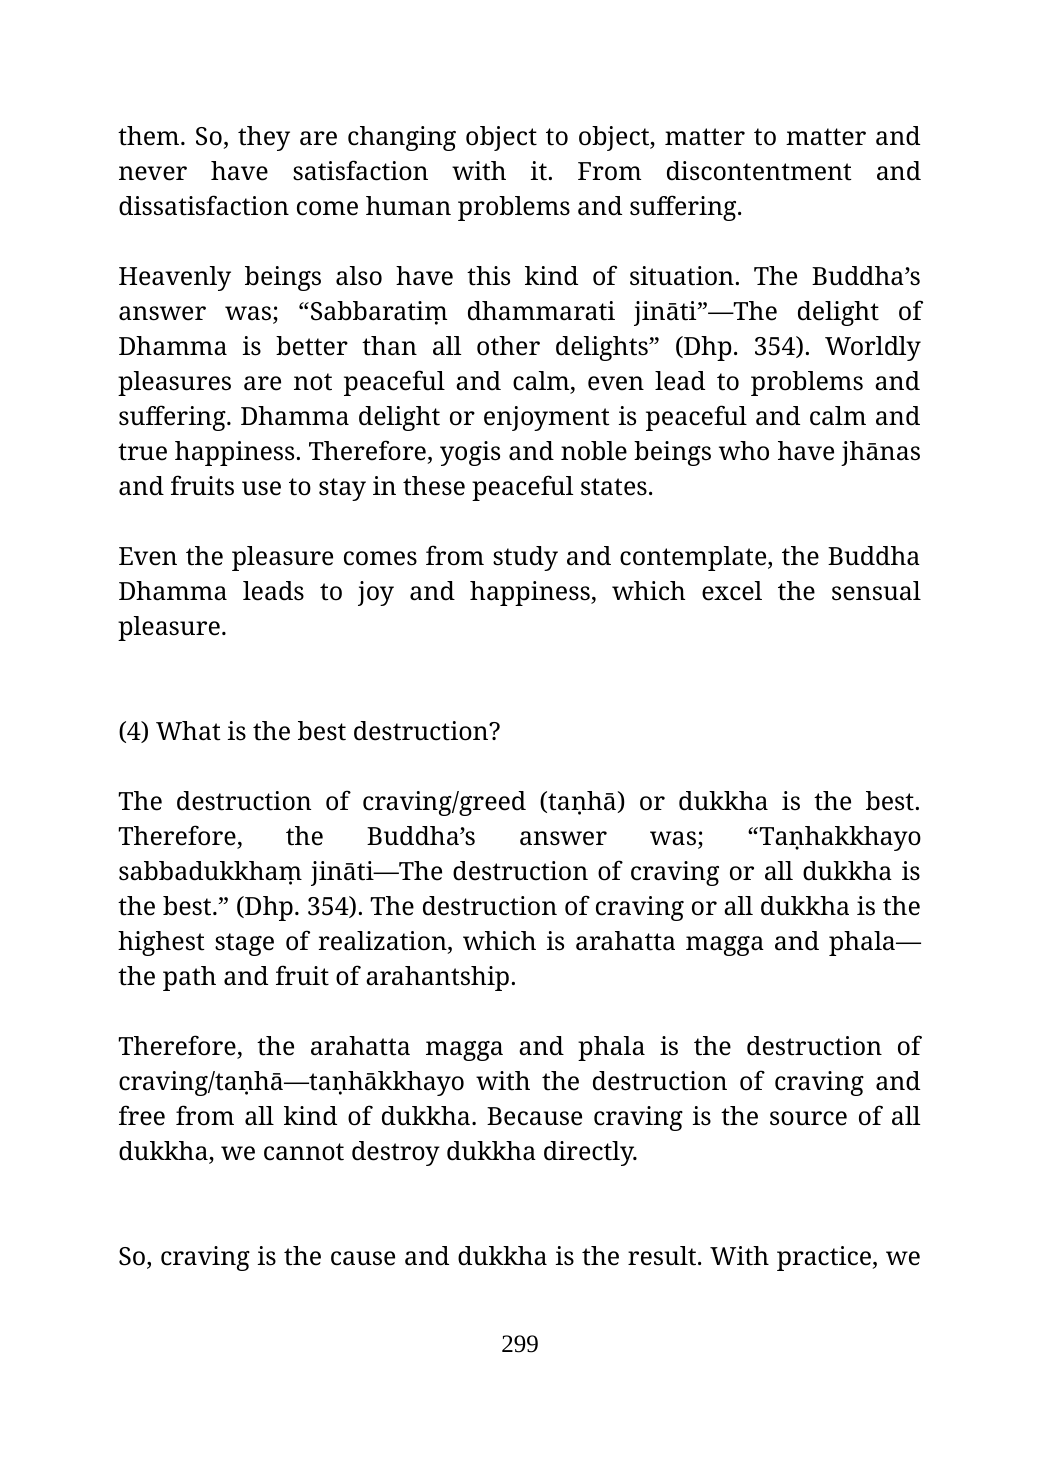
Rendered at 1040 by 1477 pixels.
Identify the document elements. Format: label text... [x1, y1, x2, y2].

text them. So, they are changing object to object, matter to matter and never have satisfaction with it. From discontentment and dissatisfaction come human problems and suffering. Heavenly beings also have this kind of situation. The Buddha’s answer was; “Sabbaratiṃ dhammarati jināti”—The delight of Dhamma is better than all other delights” (Dhp. 354). Worldly pleasures are not peaceful and calm, even lead to problems and suffering. Dhamma delight or enjoyment is peaceful and calm and true happiness. Therefore, yogis and noble beings who have jhānas and fruits use to stay in these peaceful states. Even the pleasure comes from study and contemplate, the Buddha Dhamma leads to joy and happiness, which excel the sensual pleasure. (4) What is the best destruction? The destruction of craving/greed (taṇhā) or dukkha is the best. Therefore, the Buddha’s answer was; “Taṇhakkhayo sabbadukkhaṃ jināti—The destruction of craving or all dukkha is the best.” (Dhp. 354). The destruction of craving or all dukkha is the highest stage of realization, which is arahatta magga and phala—the path and fruit of arahantship. Therefore, the arahatta magga and phala is the destruction of craving/taṇhā—taṇhākkhayo with the destruction of craving and free from all kind of dukkha. Because craving is the source of all dukkha, we cannot destroy dukkha directly. So, craving is the cause and dukkha is the result. With practice, we [118, 118, 922, 1273]
